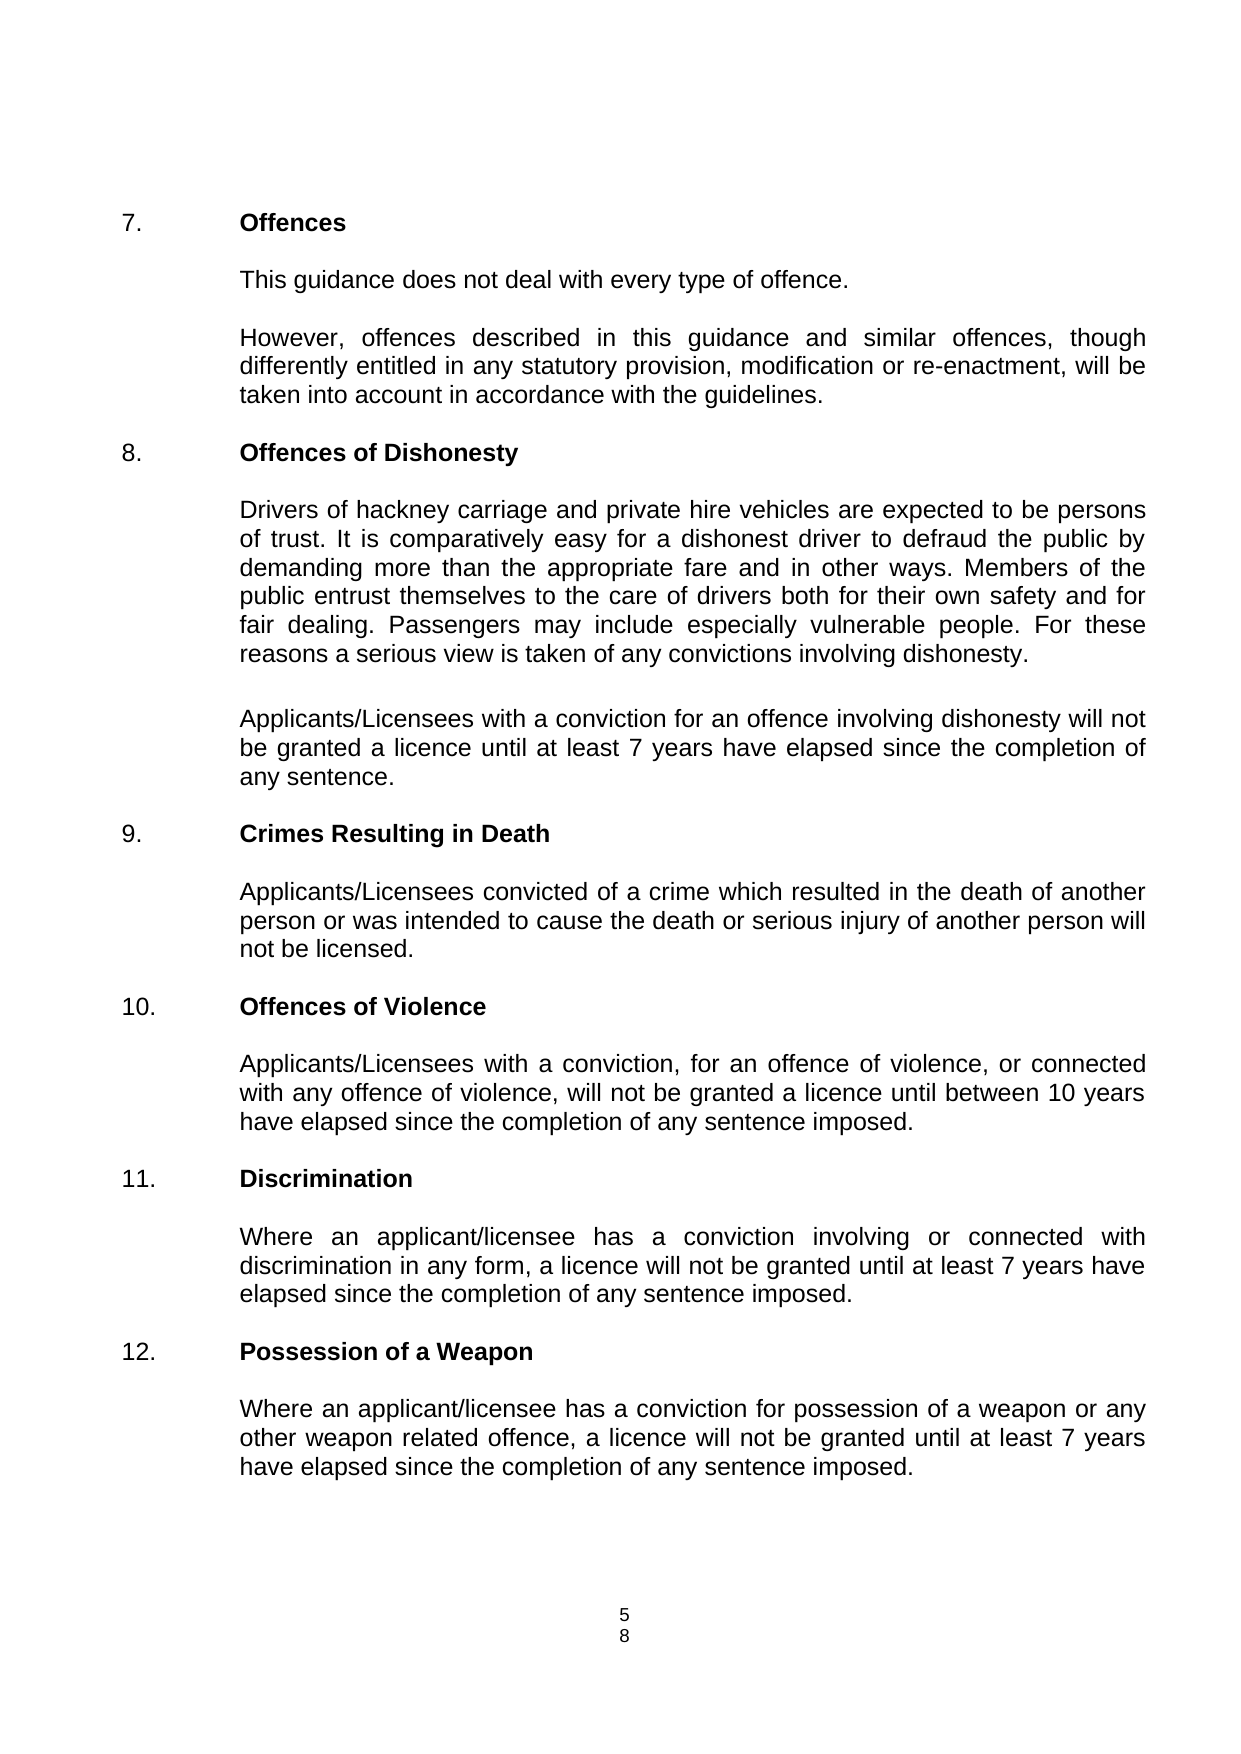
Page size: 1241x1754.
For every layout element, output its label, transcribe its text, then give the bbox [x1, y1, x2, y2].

table_cell [110, 705, 228, 791]
table_cell [1159, 495, 1191, 667]
table_cell [1159, 208, 1191, 236]
table_cell [1159, 236, 1191, 265]
table_cell 7. [110, 208, 228, 236]
table_cell [1191, 438, 1241, 466]
table_cell [1159, 438, 1191, 466]
table_cell [1191, 848, 1241, 877]
table_cell [1159, 848, 1191, 877]
table_cell [1159, 1481, 1191, 1596]
table_cell [1191, 409, 1241, 437]
table_cell [110, 265, 228, 409]
table_cell Offences of Violence [228, 963, 1159, 1049]
table_cell [110, 466, 228, 495]
table_cell [1191, 265, 1241, 409]
table_cell Offences [228, 208, 1159, 236]
table_cell [1159, 668, 1191, 704]
table_cell 8. [110, 438, 228, 466]
table_cell [110, 236, 228, 265]
table_cell [1191, 495, 1241, 667]
table_cell [110, 1136, 228, 1164]
table_cell [1159, 820, 1191, 848]
table_cell [1191, 963, 1241, 1049]
table_cell [228, 150, 1159, 207]
table_cell [228, 1136, 1159, 1164]
table_cell [1191, 705, 1241, 791]
table_cell [228, 409, 1159, 437]
table_cell [1159, 409, 1191, 437]
table_cell [1191, 150, 1241, 207]
table_cell [228, 668, 1159, 704]
table_cell Discrimination Where an applicant/licensee has a conviction involving or connected with discrimination in any form, a licence will not be granted until at least 7 years have elapsed since the completion of any sentence imposed. Possession of a Weapon Where an applicant/licensee has a conviction for possession of a weapon or any other weapon related offence, a licence will not be granted until at least 7 years have elapsed since the completion of any sentence imposed. [228, 1165, 1159, 1481]
table_cell Applicants/Licensees convicted of a crime which resulted in the death of another person or was intended to cause the death or serious injury of another person will not be licensed. [228, 877, 1159, 963]
table_cell [228, 848, 1159, 877]
table_cell [110, 1050, 228, 1136]
table_cell 11. 12. [110, 1165, 228, 1481]
table_cell [1159, 1050, 1191, 1136]
table_cell [110, 848, 228, 877]
table_cell [1159, 705, 1191, 791]
table_cell [228, 791, 1159, 819]
table_cell [110, 791, 228, 819]
table_cell [1191, 1481, 1241, 1596]
table_cell [1191, 820, 1241, 848]
table_cell [1191, 466, 1241, 495]
table_cell [1191, 877, 1241, 963]
table_cell [1159, 1165, 1191, 1481]
table_cell [1159, 150, 1191, 207]
table_cell [1191, 1050, 1241, 1136]
table_cell [1159, 1136, 1191, 1164]
table_cell [110, 668, 228, 704]
table_cell [110, 1481, 228, 1596]
table_cell [1191, 668, 1241, 704]
table_cell [1191, 791, 1241, 819]
table_cell [110, 409, 228, 437]
table_cell [1159, 466, 1191, 495]
table_cell Offences of Dishonesty [228, 438, 1159, 466]
table_cell [1159, 877, 1191, 963]
table_cell [110, 150, 228, 207]
table_cell 10. [110, 963, 228, 1049]
table_cell [110, 495, 228, 667]
table_cell [1191, 1136, 1241, 1164]
table_cell [1191, 1165, 1241, 1481]
table_cell [228, 1481, 1159, 1596]
table_cell Applicants/Licensees with a conviction, for an offence of violence, or connected with any offence of violence, will not be granted a licence until between 10 years have elapsed since the completion of any sentence imposed. [228, 1050, 1159, 1136]
table_cell Applicants/Licensees with a conviction for an offence involving dishonesty will not be granted a licence until at least 7 years have elapsed since the completion of any sentence. [228, 705, 1159, 791]
table_cell [228, 466, 1159, 495]
table_cell [1159, 791, 1191, 819]
table_cell [1191, 208, 1241, 236]
table_cell [1159, 963, 1191, 1049]
table_cell Crimes Resulting in Death [228, 820, 1159, 848]
table_cell Drivers of hackney carriage and private hire vehicles are expected to be persons of trust. It is comparatively easy for a dishonest driver to defraud the public by demanding more than the appropriate fare and in other ways. Members of the public entrust themselves to the care of drivers both for their own safety and for fair dealing. Passengers may include especially vulnerable people. For these reasons a serious view is taken of any convictions involving dishonesty. [228, 495, 1159, 667]
table_cell [1191, 236, 1241, 265]
table_cell [1159, 265, 1191, 409]
table_cell 9. [110, 820, 228, 848]
table_cell [228, 236, 1159, 265]
table_cell [110, 877, 228, 963]
table_cell This guidance does not deal with every type of offence. However, offences described in this guidance and similar offences, though differently entitled in any statutory provision, modification or re-enactment, will be taken into account in accordance with the guidelines. [228, 265, 1159, 409]
